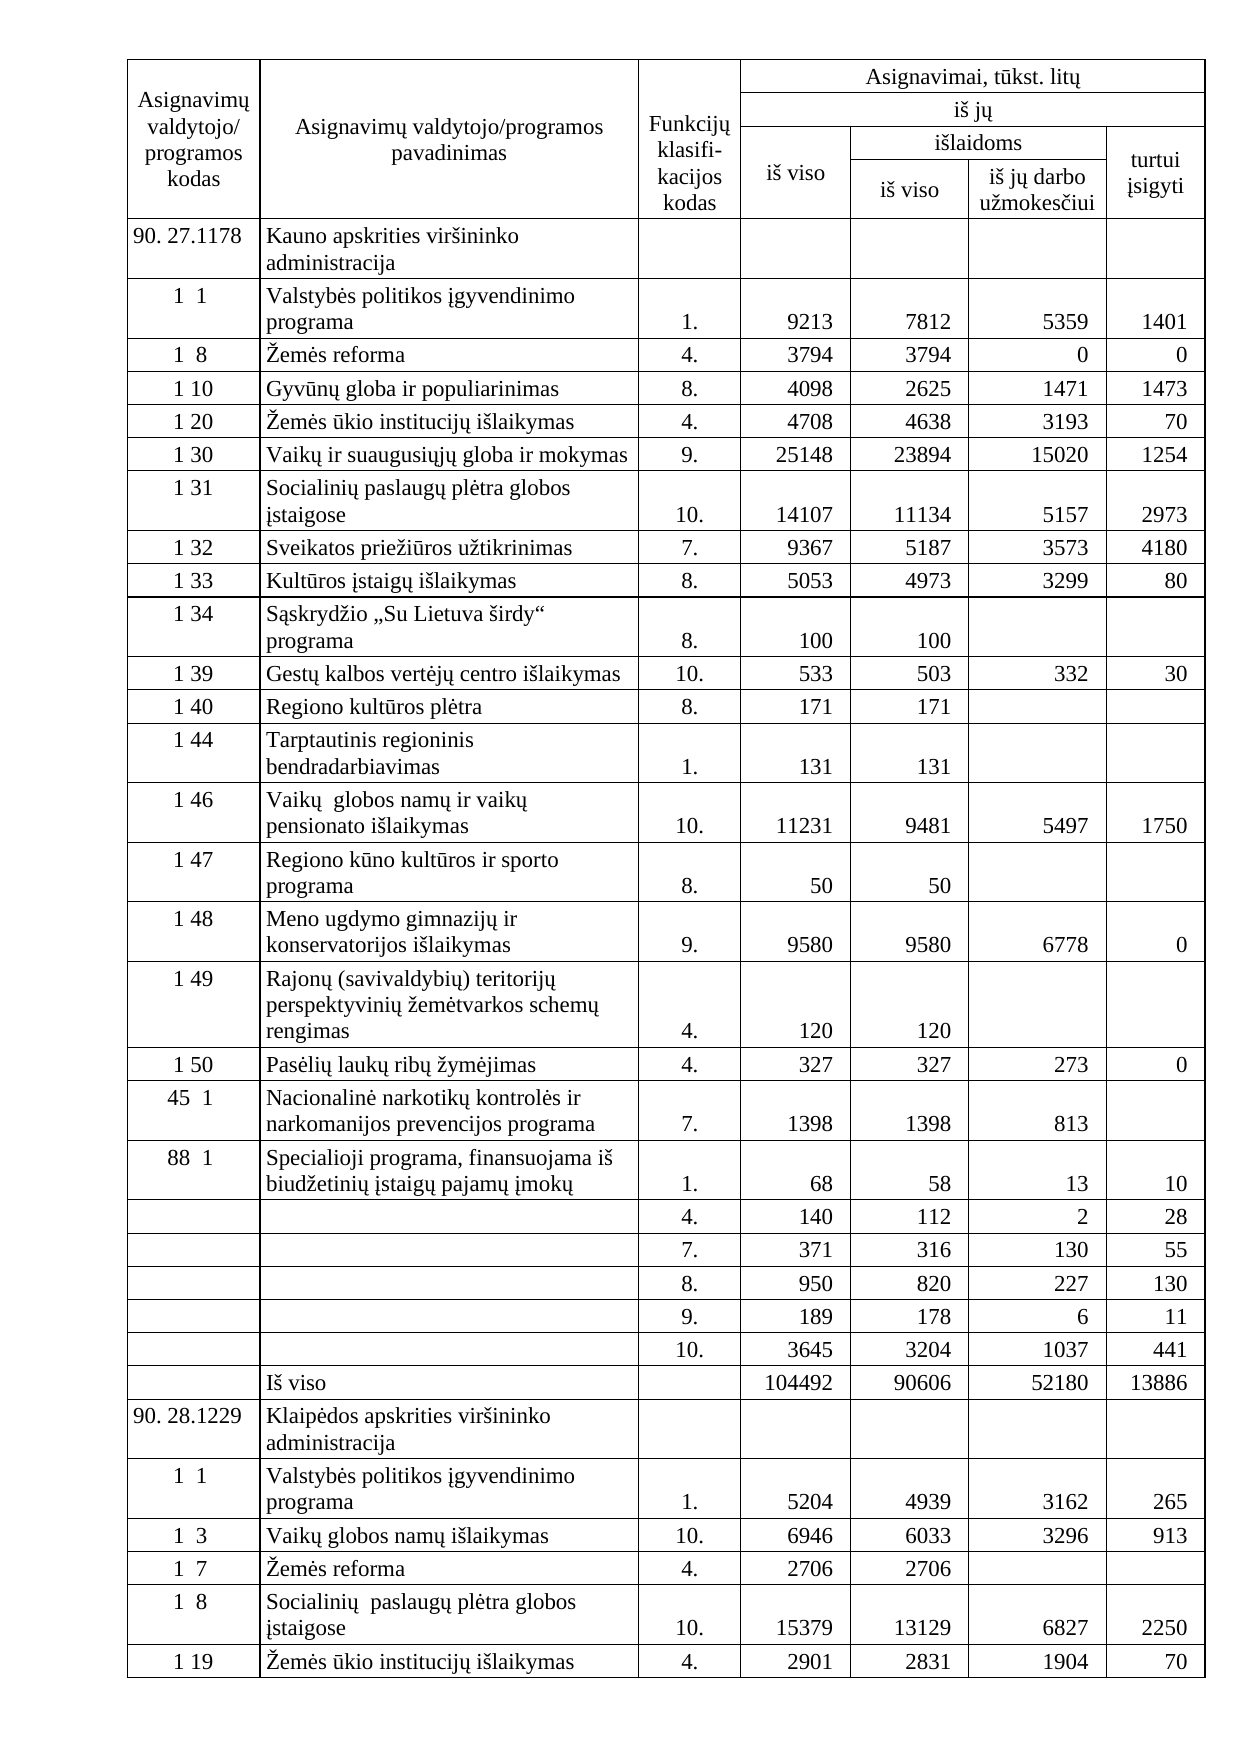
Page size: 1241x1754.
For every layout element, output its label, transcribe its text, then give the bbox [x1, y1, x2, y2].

table_cell 23894 [851, 438, 968, 470]
table_cell Gestų kalbos vertėjų centro išlaikymas [261, 657, 638, 689]
table_cell Vaikų globos namų išlaikymas [261, 1519, 638, 1551]
table_cell 140 [741, 1200, 850, 1232]
table_cell 45 1 [128, 1081, 259, 1139]
table_cell 80 [1107, 564, 1204, 596]
table_cell 1 44 [128, 724, 259, 782]
table_cell 0 [969, 339, 1106, 371]
table_cell 4. [639, 405, 740, 437]
table_cell 11231 [741, 783, 850, 842]
table_cell Žemės reforma [261, 1552, 638, 1584]
table_cell [969, 219, 1106, 278]
table_header Asignavimų valdytojo/programos pavadinimas [261, 60, 638, 218]
table_cell 6 [969, 1300, 1106, 1332]
table_cell 4. [639, 1645, 740, 1677]
table_cell [1107, 843, 1204, 901]
table_cell 131 [741, 724, 850, 782]
table_cell 1 19 [128, 1645, 259, 1677]
table_cell [1107, 219, 1204, 278]
table_cell Socialinių paslaugų plėtra globos įstaigose [261, 1585, 638, 1644]
table_cell 1 10 [128, 372, 259, 404]
table_cell 70 [1107, 1645, 1204, 1677]
table_cell 1473 [1107, 372, 1204, 404]
table_cell 178 [851, 1300, 968, 1332]
table_cell 8. [639, 690, 740, 722]
table_header Asignavimų valdytojo/ programos kodas [128, 60, 259, 218]
table_cell [128, 1366, 259, 1398]
table_cell 50 [851, 843, 968, 901]
table_cell [128, 1300, 259, 1332]
table_cell Pasėlių laukų ribų žymėjimas [261, 1048, 638, 1080]
table_cell 1. [639, 724, 740, 782]
table_cell 3794 [851, 339, 968, 371]
table_cell 6946 [741, 1519, 850, 1551]
table_cell 2901 [741, 1645, 850, 1677]
table_cell 100 [741, 598, 850, 656]
table_cell 9367 [741, 531, 850, 563]
table_cell 9. [639, 1300, 740, 1332]
table_cell 120 [741, 962, 850, 1047]
table_cell 9481 [851, 783, 968, 842]
table_cell 10. [639, 1585, 740, 1644]
table_cell 1 49 [128, 962, 259, 1047]
table_cell 327 [741, 1048, 850, 1080]
table_cell 10. [639, 471, 740, 530]
table_cell Regiono kultūros plėtra [261, 690, 638, 722]
table_cell 68 [741, 1141, 850, 1199]
table_cell 2831 [851, 1645, 968, 1677]
table_cell 913 [1107, 1519, 1204, 1551]
table_cell 1 34 [128, 598, 259, 656]
table_cell 820 [851, 1267, 968, 1299]
table_cell Žemės ūkio institucijų išlaikymas [261, 405, 638, 437]
table_cell 4708 [741, 405, 850, 437]
table_cell [741, 219, 850, 278]
table_cell [261, 1200, 638, 1232]
table_cell 5187 [851, 531, 968, 563]
table_cell 3204 [851, 1333, 968, 1365]
table_cell 9213 [741, 279, 850, 337]
table_cell 1 31 [128, 471, 259, 530]
table_cell 1 1 [128, 279, 259, 337]
table_cell [1107, 1400, 1204, 1458]
table_cell 9580 [741, 902, 850, 961]
table_cell 3193 [969, 405, 1106, 437]
table_cell Socialinių paslaugų plėtra globos įstaigose [261, 471, 638, 530]
table_cell 7812 [851, 279, 968, 337]
table_cell [969, 1400, 1106, 1458]
table_cell 90. 27.1178 [128, 219, 259, 278]
table_cell 4. [639, 1552, 740, 1584]
table_cell 130 [969, 1234, 1106, 1266]
table_cell 3299 [969, 564, 1106, 596]
table_cell iš viso [741, 127, 850, 218]
table_cell 15020 [969, 438, 1106, 470]
table_cell 1 3 [128, 1519, 259, 1551]
table_cell 332 [969, 657, 1106, 689]
table_cell [261, 1234, 638, 1266]
table_cell 52180 [969, 1366, 1106, 1398]
table_cell 316 [851, 1234, 968, 1266]
table_cell Žemės ūkio institucijų išlaikymas [261, 1645, 638, 1677]
table_cell 2625 [851, 372, 968, 404]
table_cell 1. [639, 1459, 740, 1518]
table_cell Vaikų ir suaugusiųjų globa ir mokymas [261, 438, 638, 470]
table_cell 5053 [741, 564, 850, 596]
table_cell 3296 [969, 1519, 1106, 1551]
table_cell 9. [639, 902, 740, 961]
table_cell 7. [639, 531, 740, 563]
table_header Funkcijų klasifi­kacijos kodas [639, 60, 740, 218]
table_cell 5204 [741, 1459, 850, 1518]
table_cell 15379 [741, 1585, 850, 1644]
table_cell 7. [639, 1081, 740, 1139]
table_cell 3794 [741, 339, 850, 371]
table_cell 6033 [851, 1519, 968, 1551]
table_cell 1750 [1107, 783, 1204, 842]
table_cell 10. [639, 1333, 740, 1365]
table_cell 273 [969, 1048, 1106, 1080]
table_cell išlaidoms [851, 127, 1106, 159]
table_cell 2706 [741, 1552, 850, 1584]
table_cell 4098 [741, 372, 850, 404]
table_cell 8. [639, 564, 740, 596]
table_cell 4. [639, 962, 740, 1047]
table_cell 3645 [741, 1333, 850, 1365]
table_cell [1107, 598, 1204, 656]
table_cell 7. [639, 1234, 740, 1266]
table_cell 5359 [969, 279, 1106, 337]
table_cell 100 [851, 598, 968, 656]
table_cell 0 [1107, 339, 1204, 371]
table_cell 14107 [741, 471, 850, 530]
table_cell 25148 [741, 438, 850, 470]
table_cell 1 32 [128, 531, 259, 563]
table_cell 171 [741, 690, 850, 722]
table_cell [261, 1267, 638, 1299]
table_cell 1 40 [128, 690, 259, 722]
table_cell 10. [639, 1519, 740, 1551]
table_cell [261, 1333, 638, 1365]
table_cell 28 [1107, 1200, 1204, 1232]
table_cell 1254 [1107, 438, 1204, 470]
table_cell 9580 [851, 902, 968, 961]
table_cell 1. [639, 279, 740, 337]
table_cell 1 7 [128, 1552, 259, 1584]
table_cell 112 [851, 1200, 968, 1232]
table_cell 0 [1107, 1048, 1204, 1080]
table_cell 88 1 [128, 1141, 259, 1199]
table_cell 6827 [969, 1585, 1106, 1644]
table_cell [851, 1400, 968, 1458]
table_cell 1 47 [128, 843, 259, 901]
table_cell 104492 [741, 1366, 850, 1398]
table_cell 503 [851, 657, 968, 689]
table_cell [969, 962, 1106, 1047]
table_header Asignavimai, tūkst. litų [741, 60, 1204, 92]
table_cell 1471 [969, 372, 1106, 404]
table_cell 1 46 [128, 783, 259, 842]
table_cell [1107, 724, 1204, 782]
table_cell 8. [639, 843, 740, 901]
table_cell [969, 598, 1106, 656]
table_cell 813 [969, 1081, 1106, 1139]
table_cell 10. [639, 783, 740, 842]
table_cell 55 [1107, 1234, 1204, 1266]
table_cell [128, 1267, 259, 1299]
table_cell iš jų darbo užmokesčiui [969, 160, 1106, 218]
table_cell 1. [639, 1141, 740, 1199]
table_cell 4180 [1107, 531, 1204, 563]
table_cell 2973 [1107, 471, 1204, 530]
table_cell 371 [741, 1234, 850, 1266]
table_cell 1 50 [128, 1048, 259, 1080]
table_cell [639, 219, 740, 278]
table_cell 1398 [741, 1081, 850, 1139]
table_cell 90. 28.1229 [128, 1400, 259, 1458]
table_cell [1107, 690, 1204, 722]
table_cell 4. [639, 1200, 740, 1232]
table_cell [1107, 1081, 1204, 1139]
table_cell 4. [639, 339, 740, 371]
table_cell 327 [851, 1048, 968, 1080]
table_cell 8. [639, 598, 740, 656]
table_cell Sveikatos priežiūros užtikrinimas [261, 531, 638, 563]
table_cell Rajonų (savivaldybių) teritorijų perspektyvinių žemėtvarkos schemų rengimas [261, 962, 638, 1047]
table_cell [1107, 962, 1204, 1047]
table_cell 13129 [851, 1585, 968, 1644]
table_cell 1 39 [128, 657, 259, 689]
table_cell [639, 1366, 740, 1398]
table_cell 5157 [969, 471, 1106, 530]
table_cell Meno ugdymo gimnazijų ir konservatorijos išlaikymas [261, 902, 638, 961]
table_cell [969, 690, 1106, 722]
table_cell Specialioji programa, finansuojama iš biudžetinių įstaigų pajamų įmokų [261, 1141, 638, 1199]
table_cell Žemės reforma [261, 339, 638, 371]
table_cell iš jų [741, 93, 1204, 126]
table_cell 1 33 [128, 564, 259, 596]
table_cell 30 [1107, 657, 1204, 689]
table_cell iš viso [851, 160, 968, 218]
table_cell [969, 1552, 1106, 1584]
table_cell 189 [741, 1300, 850, 1332]
table_cell [261, 1300, 638, 1332]
table_cell Vaikų globos namų ir vaikų pensionato išlaikymas [261, 783, 638, 842]
table_cell [128, 1333, 259, 1365]
table_cell Valstybės politikos įgyvendinimo programa [261, 279, 638, 337]
table_cell Tarptautinis regioninis bendradarbiavimas [261, 724, 638, 782]
table_cell 950 [741, 1267, 850, 1299]
table_cell 1 8 [128, 339, 259, 371]
table_cell 8. [639, 1267, 740, 1299]
table_cell Valstybės politikos įgyvendinimo programa [261, 1459, 638, 1518]
table_cell 1 20 [128, 405, 259, 437]
table_cell Kultūros įstaigų išlaikymas [261, 564, 638, 596]
table_cell 11 [1107, 1300, 1204, 1332]
table_cell 3573 [969, 531, 1106, 563]
table_cell 50 [741, 843, 850, 901]
table_cell 120 [851, 962, 968, 1047]
table_cell Klaipėdos apskrities viršininko administracija [261, 1400, 638, 1458]
table_cell 13 [969, 1141, 1106, 1199]
table_cell 3162 [969, 1459, 1106, 1518]
table_cell 131 [851, 724, 968, 782]
table_cell 4. [639, 1048, 740, 1080]
table_cell 6778 [969, 902, 1106, 961]
table_cell [128, 1200, 259, 1232]
table_cell Iš viso [261, 1366, 638, 1398]
table_cell 1904 [969, 1645, 1106, 1677]
table_cell 70 [1107, 405, 1204, 437]
table_cell 10 [1107, 1141, 1204, 1199]
table_cell 130 [1107, 1267, 1204, 1299]
table_cell 2 [969, 1200, 1106, 1232]
table_cell [969, 724, 1106, 782]
table_cell [969, 843, 1106, 901]
table_cell 1037 [969, 1333, 1106, 1365]
table_cell 441 [1107, 1333, 1204, 1365]
table_cell 9. [639, 438, 740, 470]
table_cell 227 [969, 1267, 1106, 1299]
table_cell 2706 [851, 1552, 968, 1584]
table_cell 1 1 [128, 1459, 259, 1518]
table_cell 2250 [1107, 1585, 1204, 1644]
table_cell [741, 1400, 850, 1458]
table_cell [639, 1400, 740, 1458]
table_cell [1107, 1552, 1204, 1584]
table_cell 1401 [1107, 279, 1204, 337]
table_cell 1 30 [128, 438, 259, 470]
table_cell 5497 [969, 783, 1106, 842]
table_cell 0 [1107, 902, 1204, 961]
table_cell [851, 219, 968, 278]
table_cell 1 8 [128, 1585, 259, 1644]
table_cell 10. [639, 657, 740, 689]
table_cell 533 [741, 657, 850, 689]
table_cell 265 [1107, 1459, 1204, 1518]
table_cell 4973 [851, 564, 968, 596]
table_cell 11134 [851, 471, 968, 530]
table_cell Sąskrydžio „Su Lietuva širdy“ programa [261, 598, 638, 656]
table_cell 90606 [851, 1366, 968, 1398]
table_cell Kauno apskrities viršininko administracija [261, 219, 638, 278]
table_cell turtui įsigyti [1107, 127, 1204, 218]
table_cell 1398 [851, 1081, 968, 1139]
table_cell 8. [639, 372, 740, 404]
table_cell 171 [851, 690, 968, 722]
table_cell 4638 [851, 405, 968, 437]
table_cell Regiono kūno kultūros ir sporto programa [261, 843, 638, 901]
table_cell 4939 [851, 1459, 968, 1518]
table_cell Nacionalinė narkotikų kontrolės ir narkomanijos prevencijos programa [261, 1081, 638, 1139]
table_cell 1 48 [128, 902, 259, 961]
table_cell [128, 1234, 259, 1266]
table_cell 13886 [1107, 1366, 1204, 1398]
table_cell Gyvūnų globa ir populiarinimas [261, 372, 638, 404]
table_cell 58 [851, 1141, 968, 1199]
